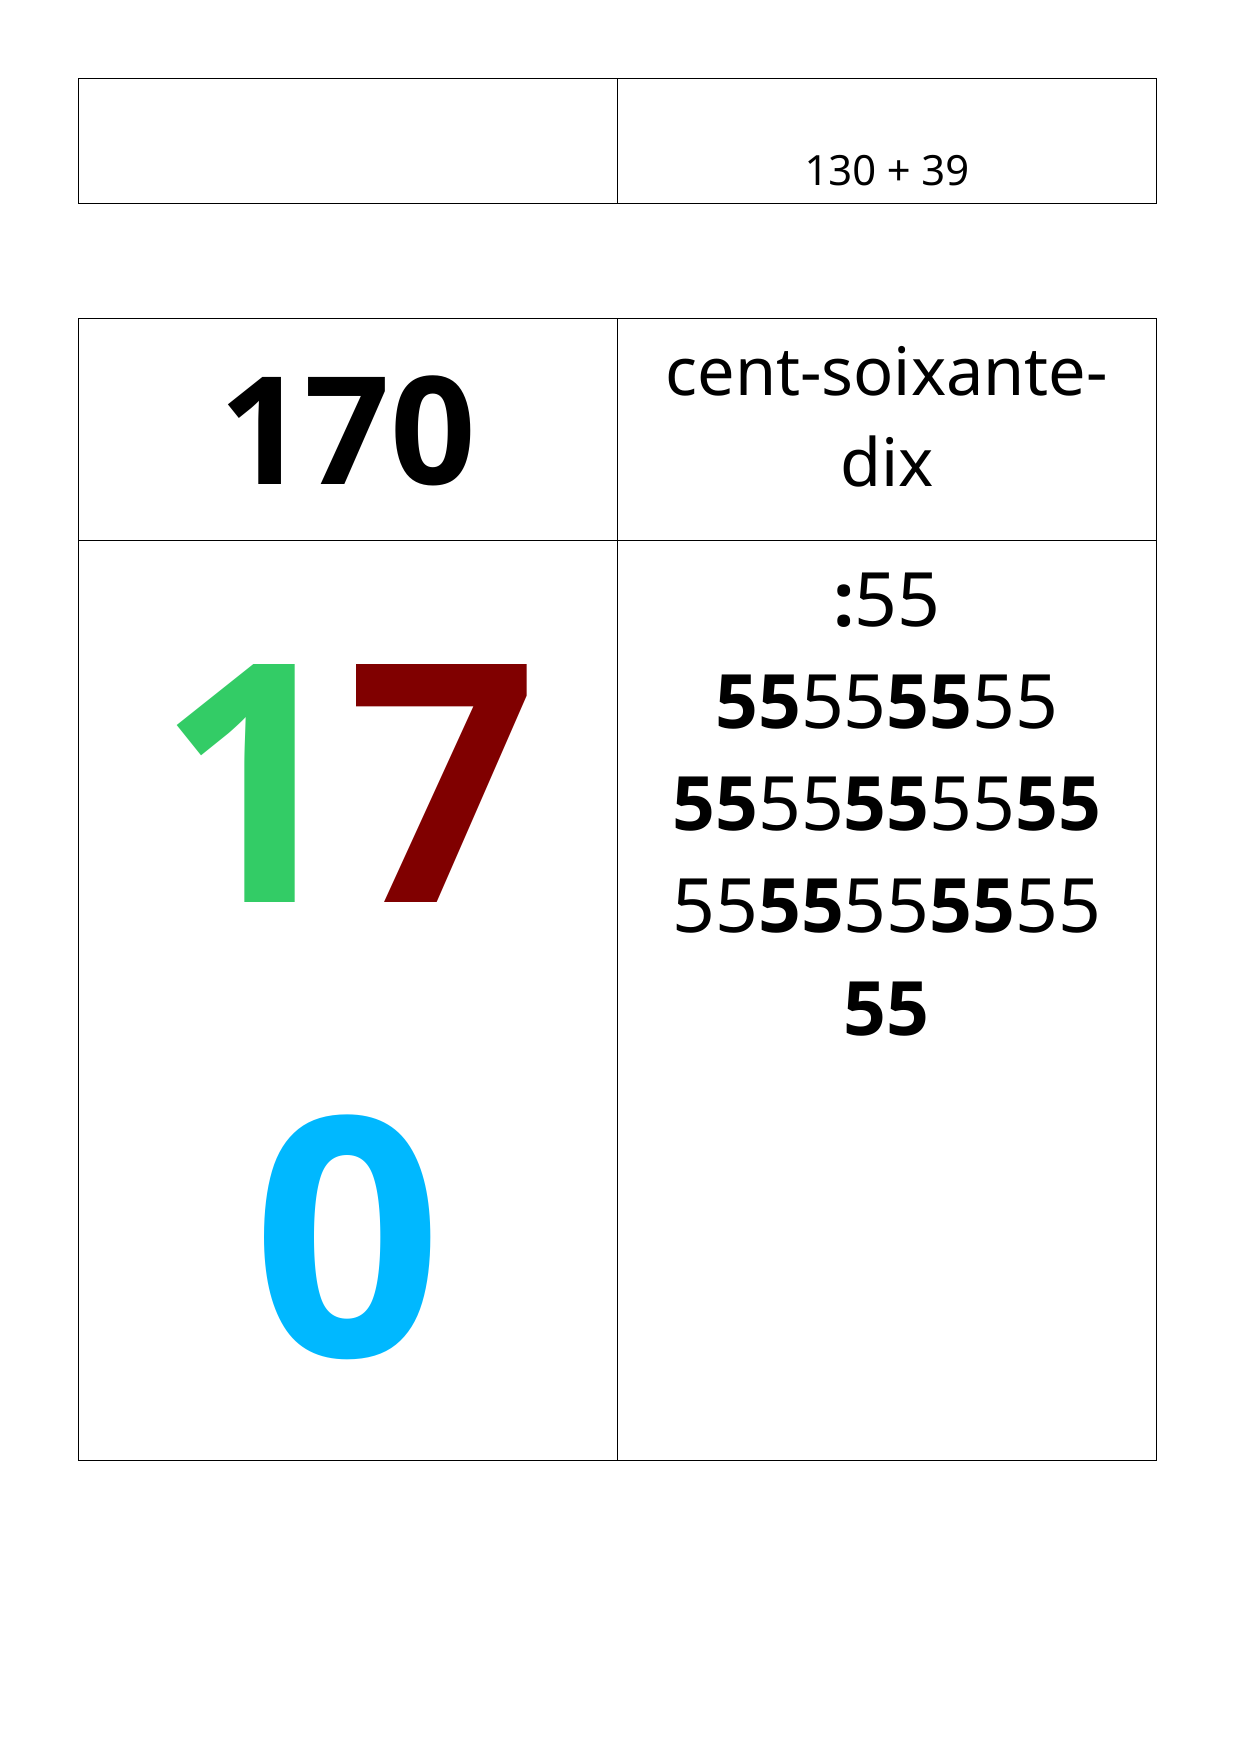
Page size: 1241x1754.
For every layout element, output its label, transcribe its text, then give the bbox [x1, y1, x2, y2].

table_cell 130 + 39 [618, 79, 1156, 203]
table_cell [79, 79, 617, 203]
table_cell 170 [79, 541, 617, 1460]
table_header 170 [79, 319, 617, 540]
table_cell :55 55555555 5555555555 5555555555 55 [618, 541, 1156, 1460]
table_header cent-soixante-dix [618, 319, 1156, 540]
